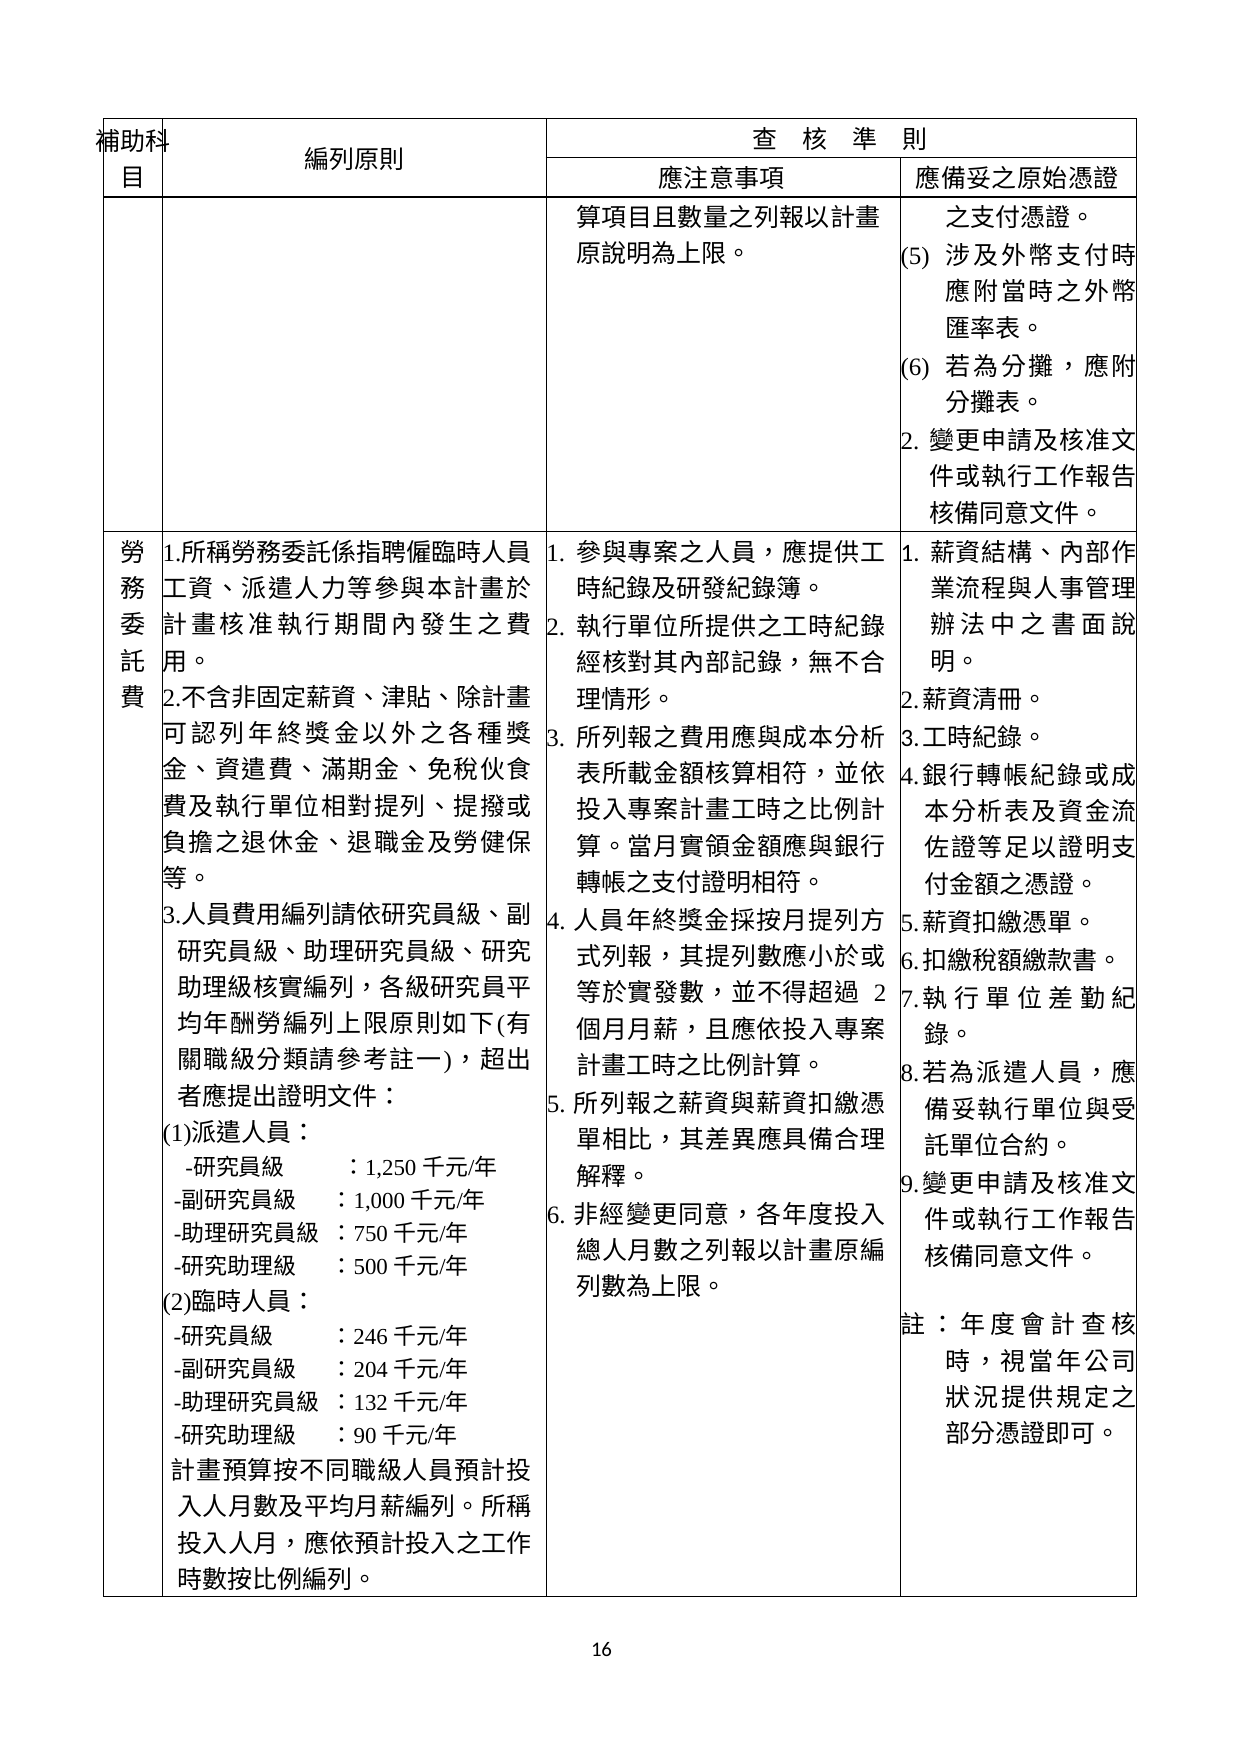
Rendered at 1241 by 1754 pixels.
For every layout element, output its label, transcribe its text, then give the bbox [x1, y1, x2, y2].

table_cell 應備妥之原始憑證 [901, 158, 1136, 196]
table_cell 算項目且數量之列報以計畫原說明為上限。 [547, 198, 900, 531]
table_cell 薪資結構、內部作業流程與人事管理辦法中之書面說明。 薪資清冊。 工時紀錄。 銀行轉帳紀錄或成本分析表及資金流佐證等足以證明支付金額之憑證。 薪資扣繳憑單。 扣繳稅額繳款書。 執行單位差勤紀錄。 若為派遣人員，應備妥執行單位與受託單位合約。 變更申請及核准文件或執行工作報告核備同意文件。 註：年度會計查核時，視當年公司狀況提供規定之部分憑證即可。 [901, 532, 1136, 1596]
table_cell [104, 198, 162, 531]
table_cell 1.所稱勞務委託係指聘僱臨時人員工資、派遣人力等參與本計畫於計畫核准執行期間內發生之費用。 2.不含非固定薪資、津貼、除計畫可認列年終獎金以外之各種獎金、資遣費、滿期金、免稅伙食費及執行單位相對提列、提撥或負擔之退休金、退職金及勞健保等。 3.人員費用編列請依研究員級、副研究員級、助理研究員級、研究助理級核實編列，各級研究員平均年酬勞編列上限原則如下(有關職級分類請參考註一)，超出者應提出證明文件： (1)派遣人員： -研究員級 ：1,250 千元/年 -副研究員級 ：1,000 千元/年 -助理研究員級 ：750 千元/年 -研究助理級 ：500 千元/年 (2)臨時人員： -研究員級 ：246 千元/年 -副研究員級 ：204 千元/年 -助理研究員級 ：132 千元/年 -研究助理級 ：90 千元/年 計畫預算按不同職級人員預計投入人月數及平均月薪編列。所稱投入人月，應依預計投入之工作時數按比例編列。 [163, 532, 546, 1596]
table_cell 之支付憑證。 (5) 涉及外幣支付時應附當時之外幣匯率表。 (6) 若為分攤，應附分攤表。 2. 變更申請及核准文件或執行工作報告核備同意文件。 [901, 198, 1136, 531]
table_cell [163, 198, 546, 531]
table_header 編列原則 [163, 119, 546, 196]
table_cell 參與專案之人員，應提供工時紀錄及研發紀錄簿。 執行單位所提供之工時紀錄經核對其內部記錄，無不合理情形。 所列報之費用應與成本分析表所載金額核算相符，並依投入專案計畫工時之比例計算。當月實領金額應與銀行轉帳之支付證明相符。 4. 人員年終獎金採按月提列方式列報，其提列數應小於或等於實發數，並不得超過 2 個月月薪，且應依投入專案計畫工時之比例計算。 5. 所列報之薪資與薪資扣繳憑單相比，其差異應具備合理解釋。 6. 非經變更同意，各年度投入總人月數之列報以計畫原編列數為上限。 [547, 532, 900, 1596]
table_cell 勞 務 委 託 費 [104, 532, 162, 1596]
table_header 查 核 準 則 [547, 119, 1136, 157]
table_header 補助科目 [104, 119, 162, 196]
table_cell 應注意事項 [547, 158, 900, 196]
